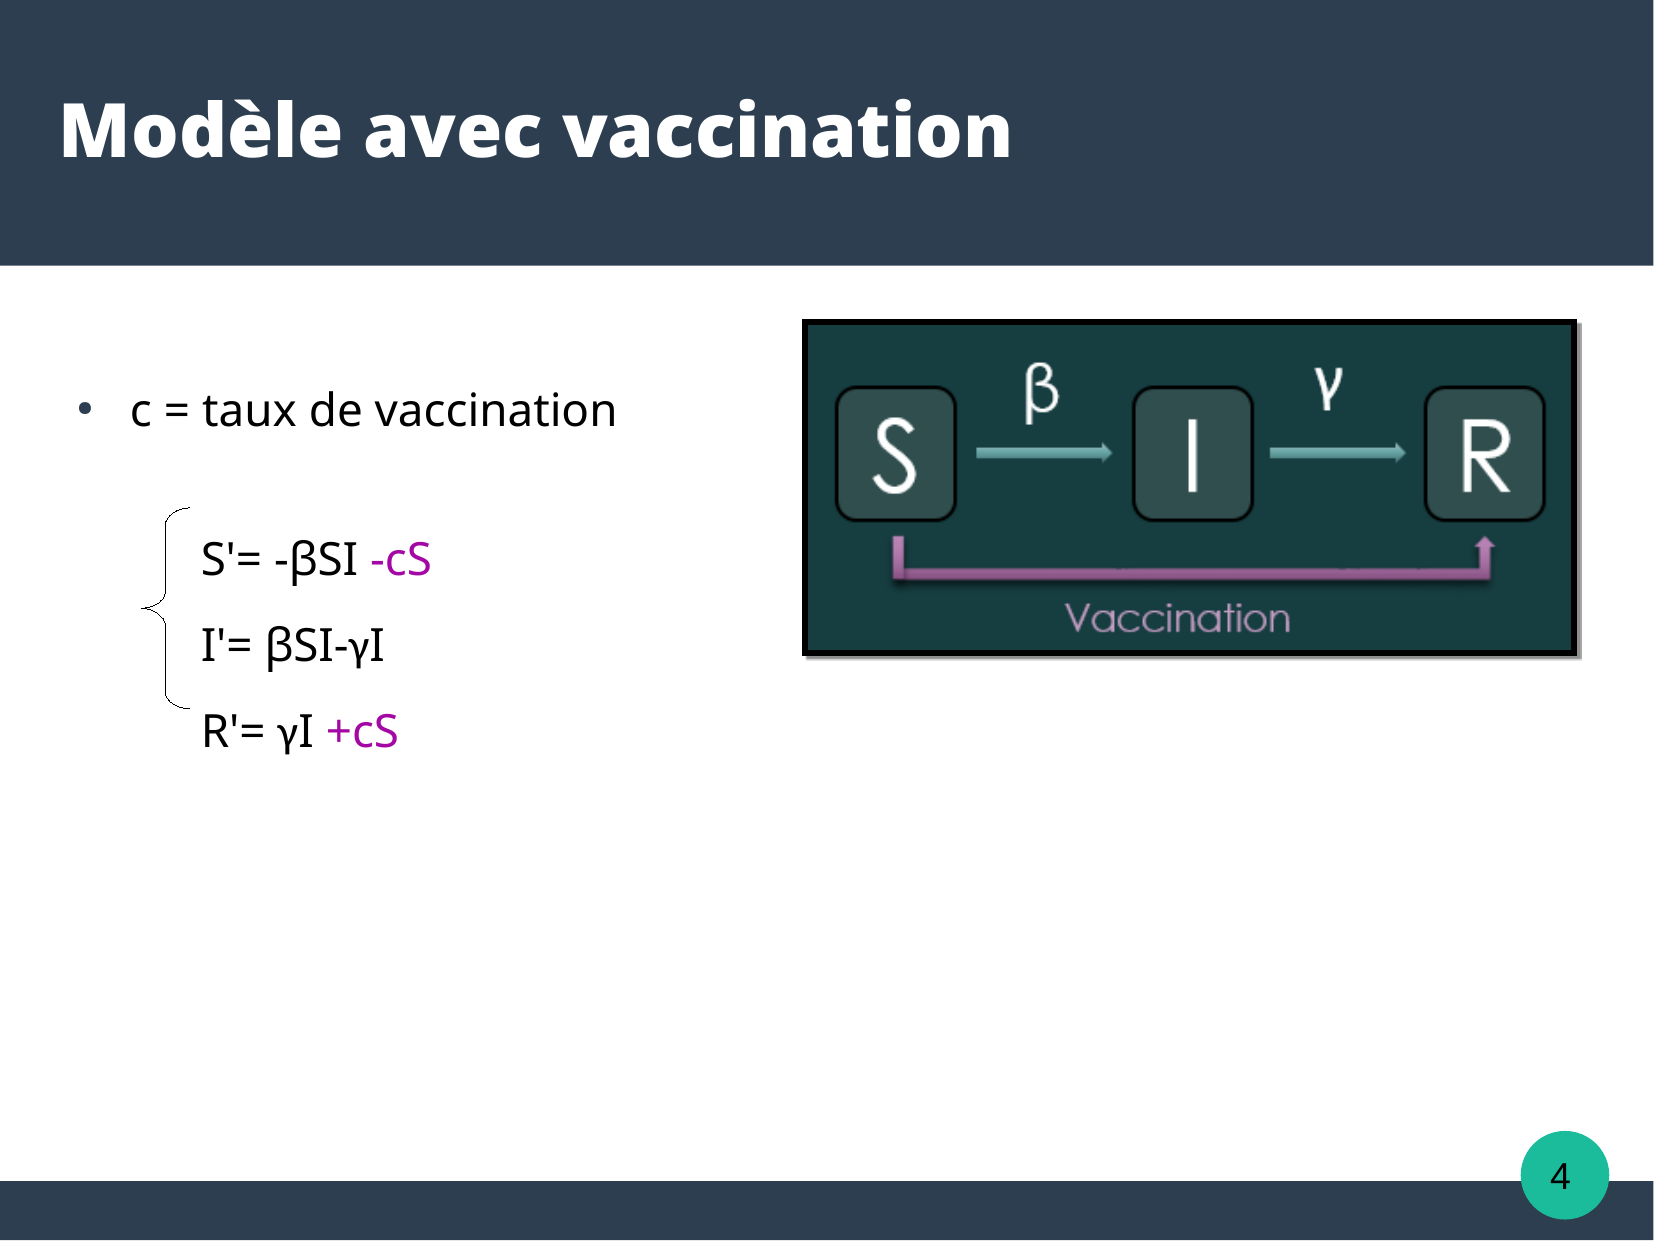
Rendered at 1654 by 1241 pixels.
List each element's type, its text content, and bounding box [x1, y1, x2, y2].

list c = taux de vaccination S'= -βSI -cS I'= βSI-γI R'= γI +cS [59, 377, 1595, 1205]
title Modèle avec vaccination [59, 49, 1595, 207]
picture [807, 324, 1571, 650]
text_box 4 [1535, 1147, 1586, 1205]
